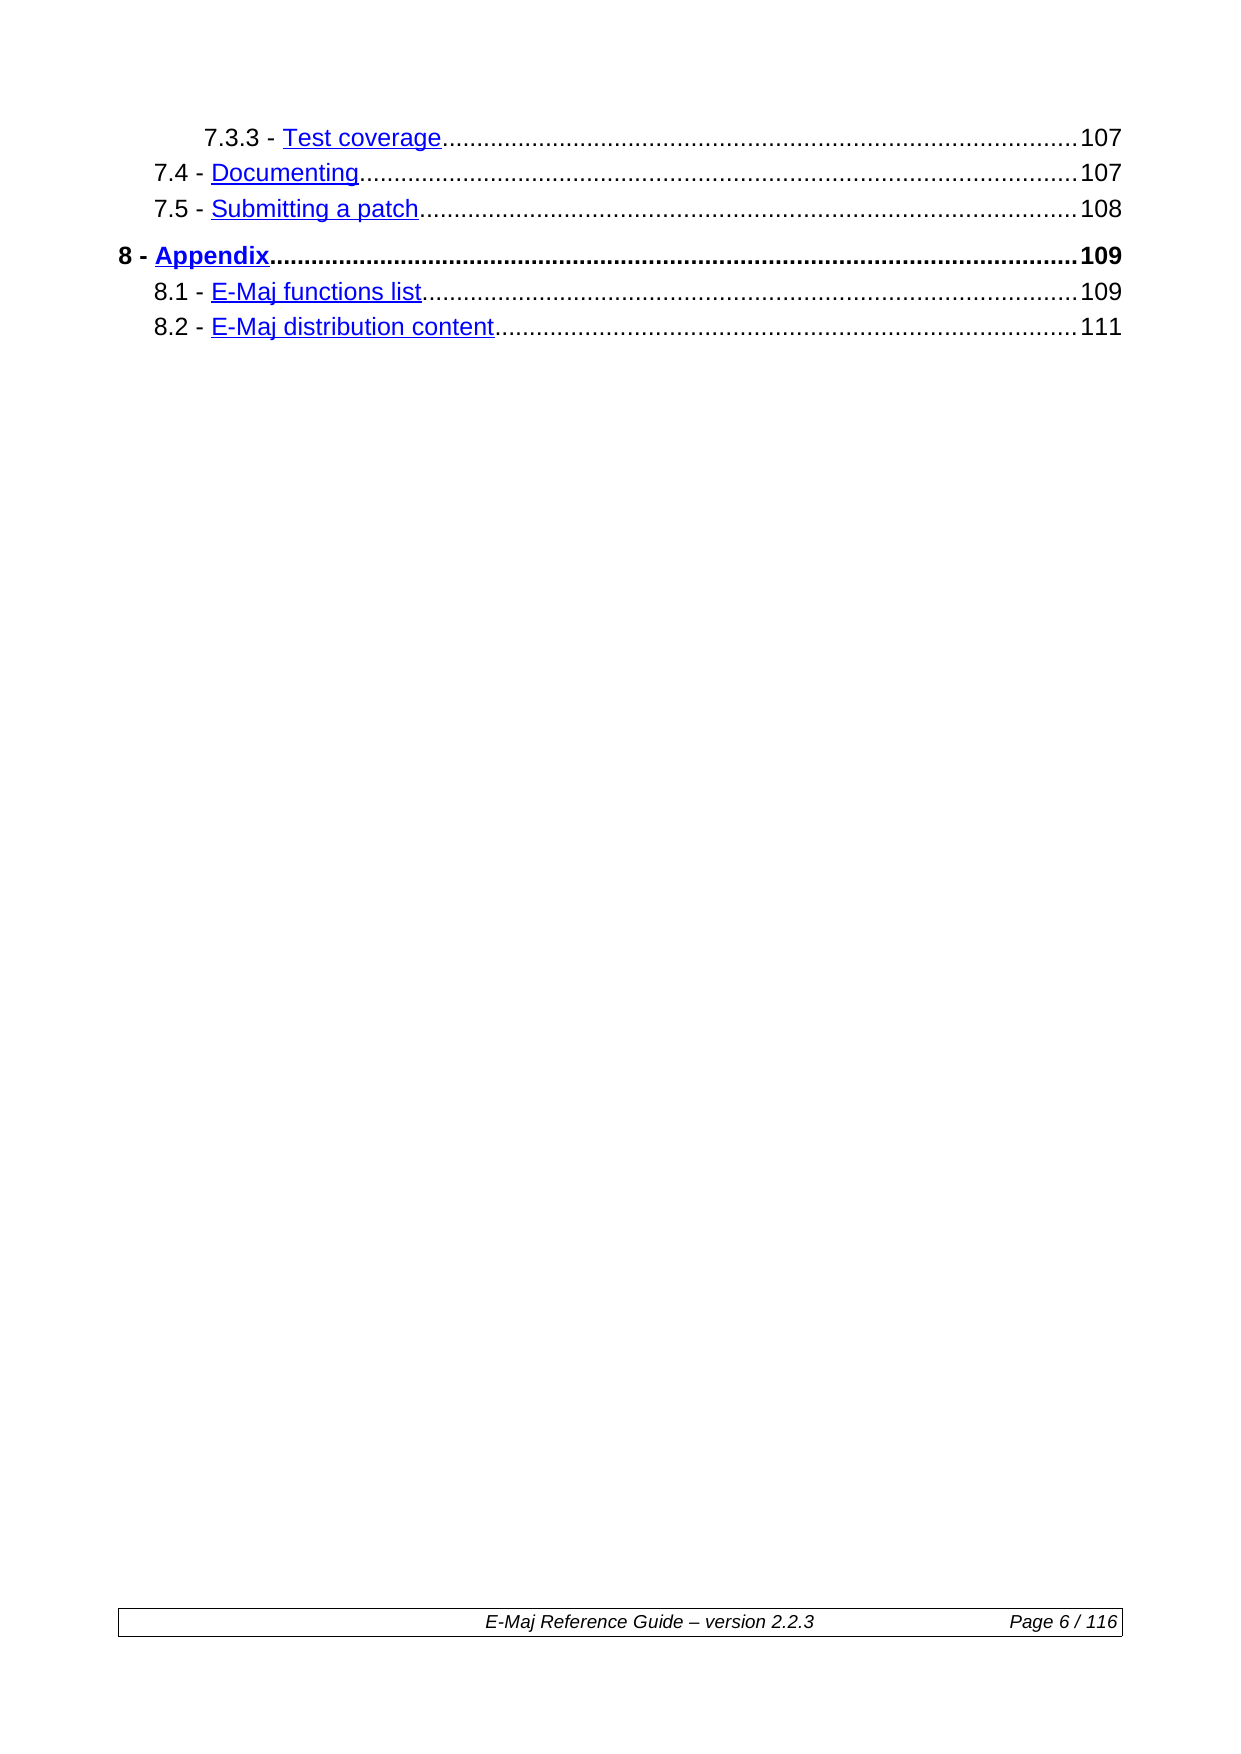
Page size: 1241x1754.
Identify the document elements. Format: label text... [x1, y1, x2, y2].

text 8.2 - E-Maj distribution content 111 [118, 307, 1122, 342]
text 8 - Appendix 109 [118, 236, 1122, 272]
text 7.5 - Submitting a patch 108 [118, 189, 1122, 224]
text 8.1 - E-Maj functions list 109 [118, 272, 1122, 307]
text 7.4 - Documenting 107 [118, 153, 1122, 189]
text 7.3.3 - Test coverage 107 [168, 118, 1122, 153]
